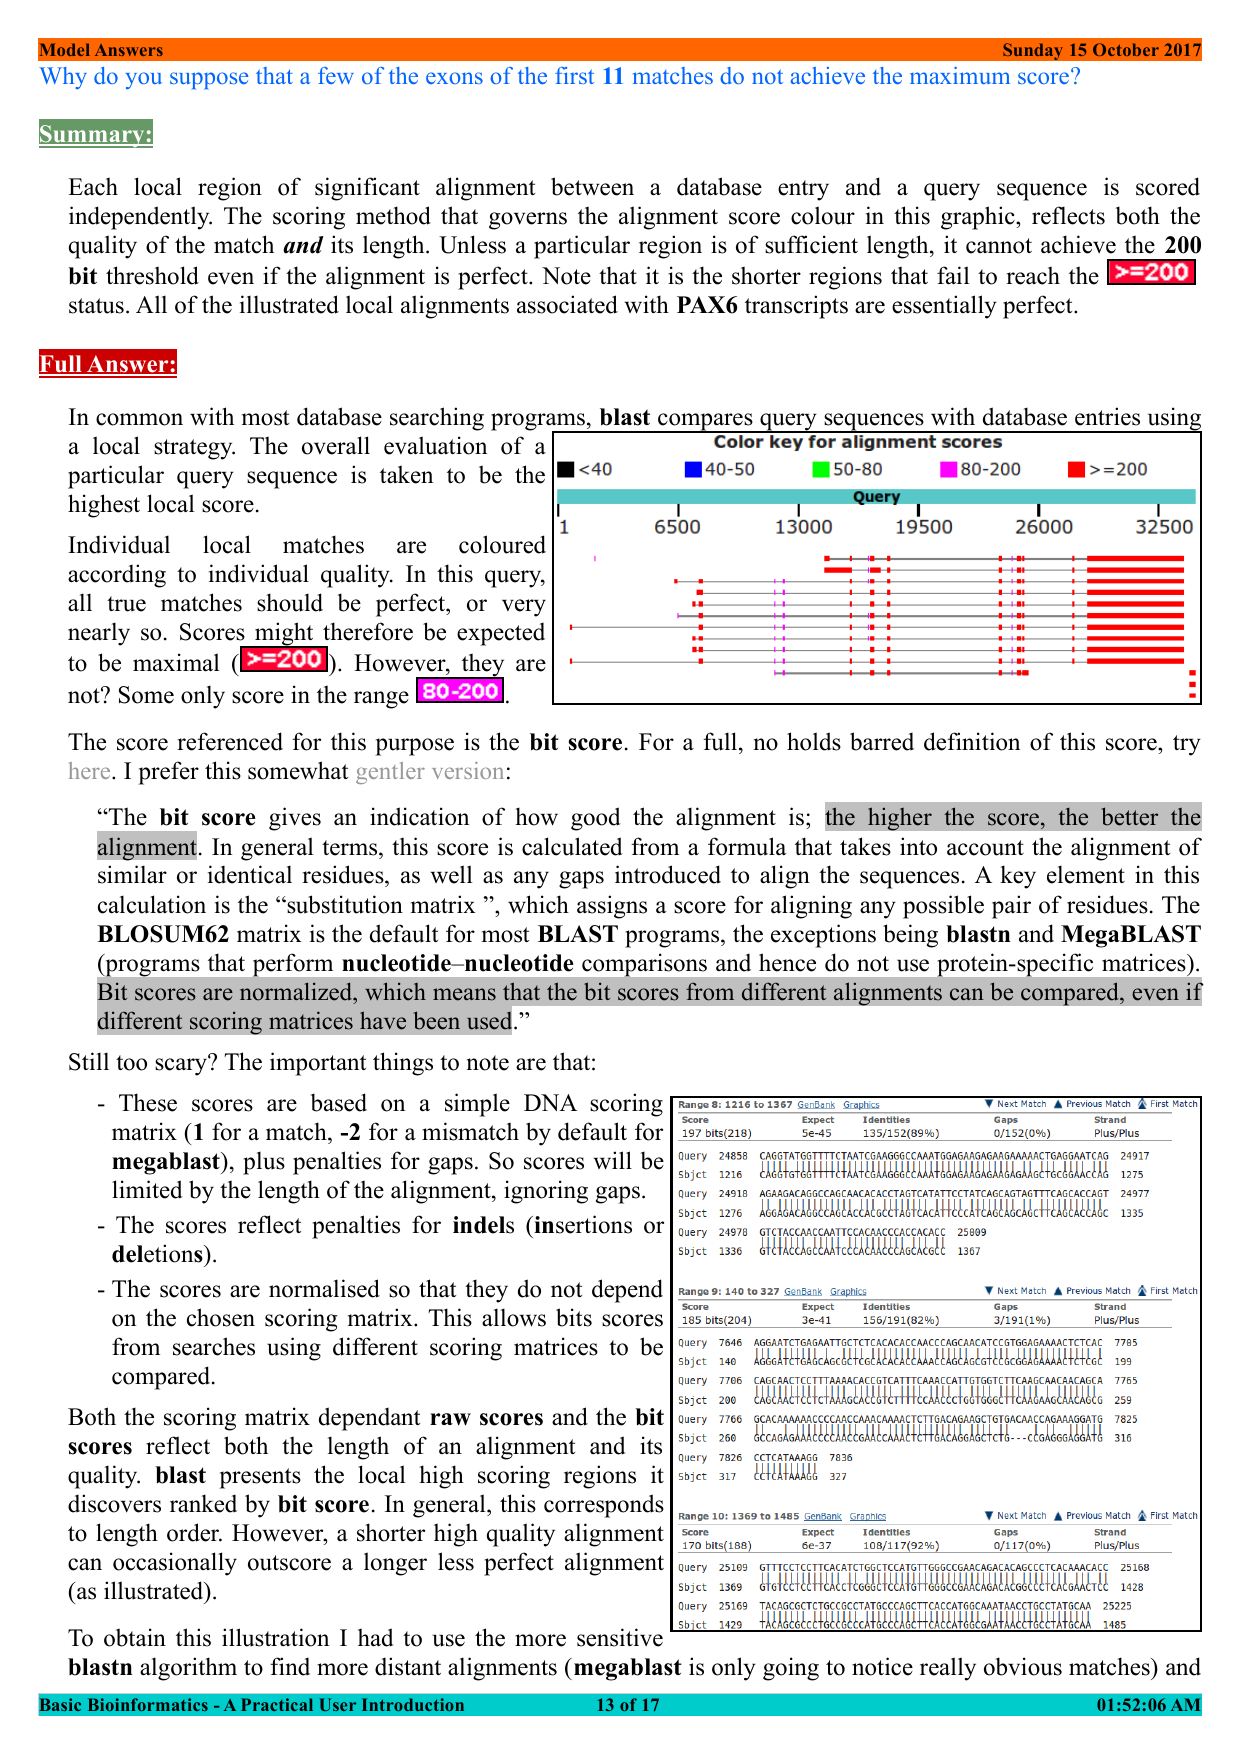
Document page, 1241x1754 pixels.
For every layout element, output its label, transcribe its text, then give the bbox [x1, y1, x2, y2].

picture [242, 648, 326, 670]
text In common with most database searching programs, blast compares query sequences with database entries using a local strategy. The overall evaluation of a particular query sequence is taken to be the highest local score. [68, 402, 1202, 518]
text The score referenced for this purpose is the bit score. For a full, no holds barred definition of this score, try here. I prefer this somewhat gentler version: [68, 726, 1202, 784]
picture [1109, 261, 1194, 283]
text - These scores are based on a simple DNA scoring matrix (1 for a match, -2 for a mismatch by default for megablast), plus penalties for gaps. So scores will be limited by the length of the alignment, ignoring gaps. [97, 1087, 1202, 1204]
picture [673, 1098, 1200, 1630]
text Each local region of significant alignment between a database entry and a query sequence is scored independently. The scoring method that governs the alignment score colour in this graphic, reflects both the quality of the match and its length. Unless a particular region is of sufficient length, it cannot achieve the 200 bit threshold even if the alignment is perfect. Note that it is the shorter regions that fail to reach thestatus. All of the illustrated local alignments associated with PAX6 transcripts are essentially perfect. [68, 172, 1202, 319]
text Individual local matches are coloured according to individual quality. In this query, all true matches should be perfect, or very nearly so. Scores might therefore be expected to be maximal (). However, they are not? Some only score in the range . [68, 529, 1202, 709]
text To obtain this illustration I had to use the more sensitive blastn algorithm to find more distant alignments (megablast is only going to notice really obvious matches) and [68, 1623, 1202, 1681]
text Summary: [38, 119, 1202, 148]
picture [418, 679, 502, 701]
text Still too scary? The important things to note are that: [68, 1047, 1202, 1076]
text Both the scoring matrix dependant raw scores and the bit scores reflect both the length of an alignment and its quality. blast presents the local high scoring regions it discovers ranked by bit score. In general, this corresponds to length order. However, a shorter high quality alignment can occasionally outscore a longer less perfect alignment (as illustrated). [68, 1402, 670, 1605]
text - The scores reflect penalties for indels (insertions or deletions). [97, 1209, 670, 1268]
text Full Answer: [38, 349, 1202, 378]
picture [554, 433, 1200, 703]
text “The bit score gives an indication of how good the alignment is; the higher the score, the better the alignment. In general terms, this score is calculated from a formula that takes into account the alignment of similar or identical residues, as well as any gaps introduced to align the sequences. A key element in this calculation is the “substitution matrix ”, which assigns a score for aligning any possible pair of residues. The BLOSUM62 matrix is the default for most BLAST programs, the exceptions being blastn and MegaBLAST (programs that perform nucleotide–nucleotide comparisons and hence do not use protein-specific matrices). Bit scores are normalized, which means that the bit scores from different alignments can be compared, even if different scoring matrices have been used.” [97, 802, 1202, 1035]
text - The scores are normalised so that they do not depend on the chosen scoring matrix. This allows bits scores from searches using different scoring matrices to be compared. [97, 1274, 670, 1390]
text Why do you suppose that a few of the exons of the first 11 matches do not achieve the maximum score? [38, 61, 1202, 89]
